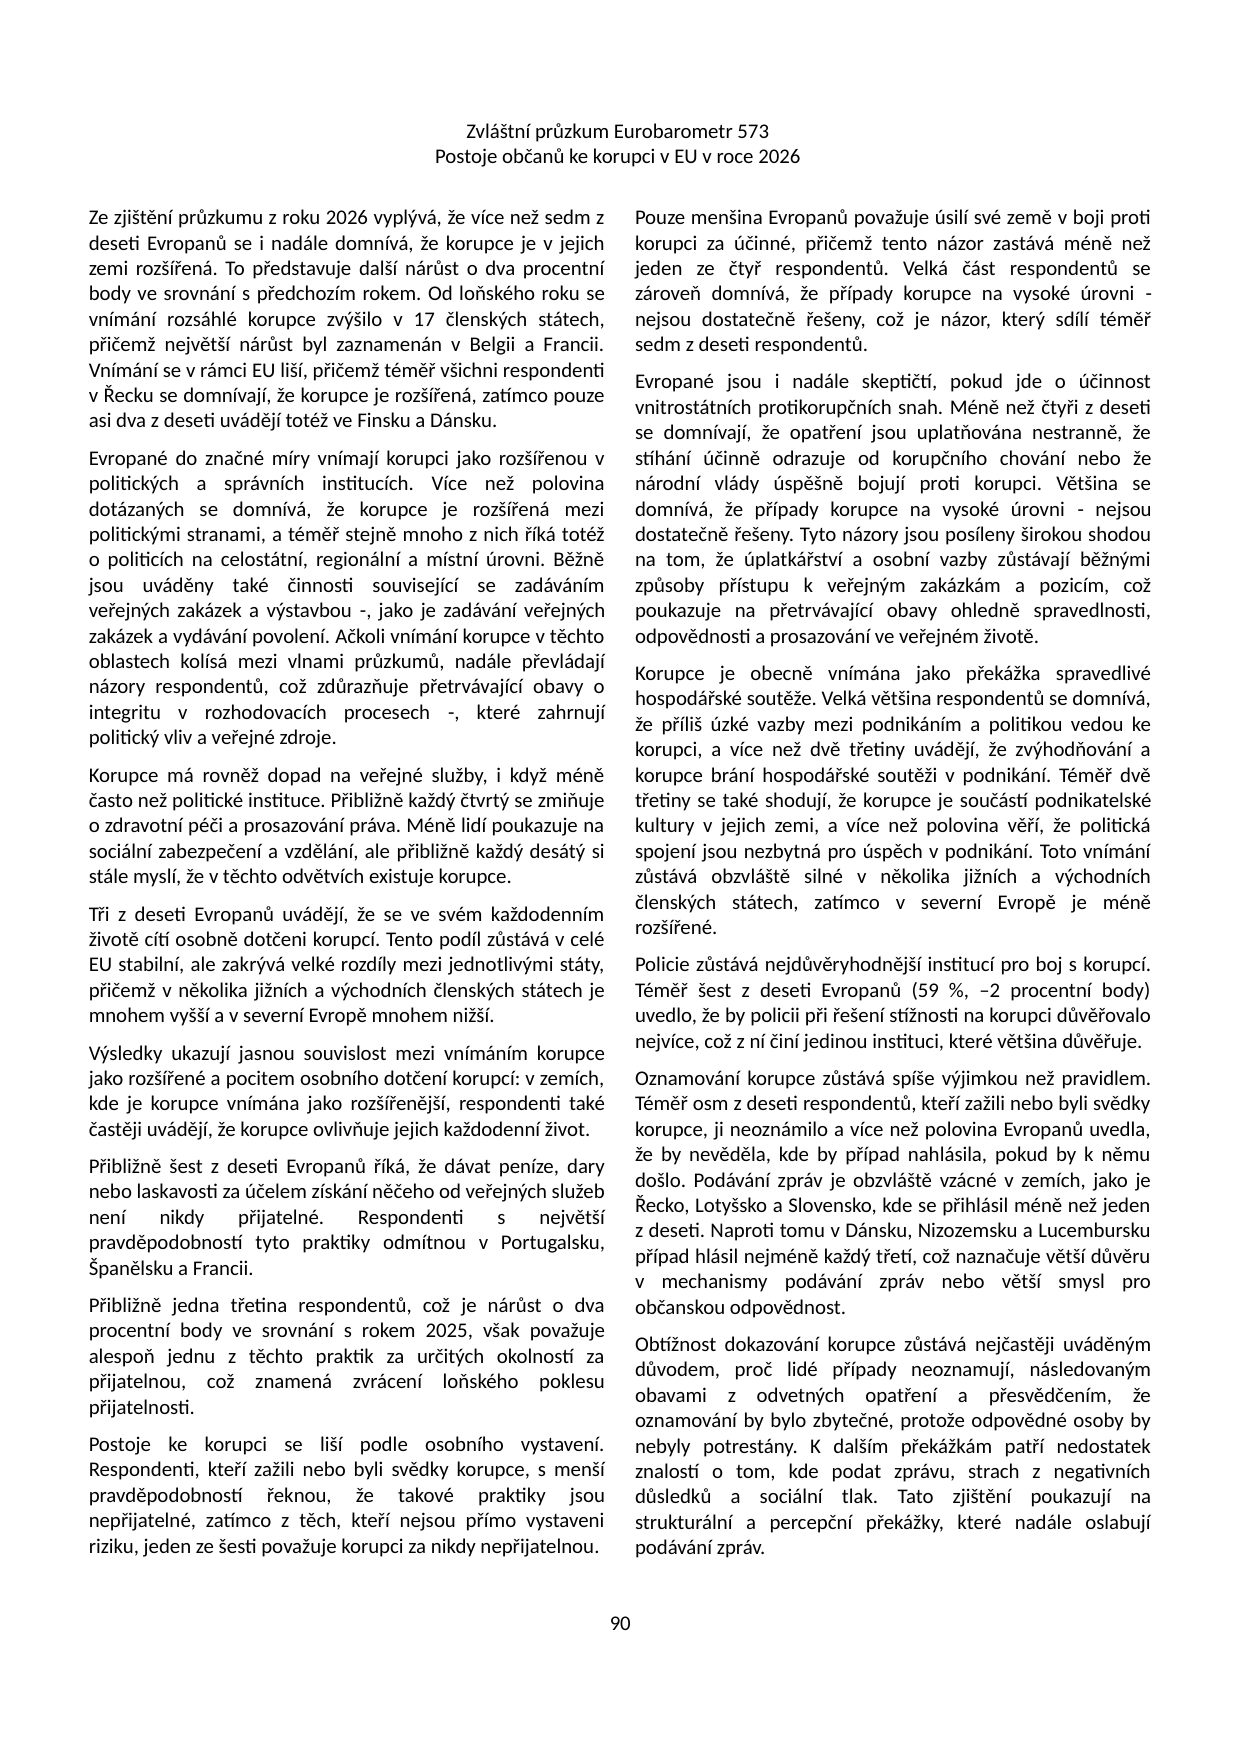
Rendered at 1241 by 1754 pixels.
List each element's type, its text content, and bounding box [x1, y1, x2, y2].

text Přibližně šest z deseti Evropanů říká, že dávat peníze, dary nebo laskavosti za účelem získání něčeho od veřejných služeb není nikdy přijatelné. Respondenti s největší pravděpodobností tyto praktiky odmítnou v Portugalsku, Španělsku a Francii. [88, 1153, 605, 1280]
text Postoje ke korupci se liší podle osobního vystavení. Respondenti, kteří zažili nebo byli svědky korupce, s menší pravděpodobností řeknou, že takové praktiky jsou nepřijatelné, zatímco z těch, kteří nejsou přímo vystaveni riziku, jeden ze šesti považuje korupci za nikdy nepřijatelnou. [88, 1431, 605, 1558]
text Korupce je obecně vnímána jako překážka spravedlivé hospodářské soutěže. Velká většina respondentů se domnívá, že příliš úzké vazby mezi podnikáním a politikou vedou ke korupci, a více než dvě třetiny uvádějí, že zvýhodňování a korupce brání hospodářské soutěži v podnikání. Téměř dvě třetiny se také shodují, že korupce je součástí podnikatelské kultury v jejich zemi, a více než polovina věří, že politická spojení jsou nezbytná pro úspěch v podnikání. Toto vnímání zůstává obzvláště silné v několika jižních a východních členských státech, zatímco v severní Evropě je méně rozšířené. [635, 660, 1152, 940]
text Výsledky ukazují jasnou souvislost mezi vnímáním korupce jako rozšířené a pocitem osobního dotčení korupcí: v zemích, kde je korupce vnímána jako rozšířenější, respondenti také častěji uvádějí, že korupce ovlivňuje jejich každodenní život. [88, 1040, 605, 1141]
text Pouze menšina Evropanů považuje úsilí své země v boji proti korupci za účinné, přičemž tento názor zastává méně než jeden ze čtyř respondentů. Velká část respondentů se zároveň domnívá, že případy korupce na vysoké úrovni ‑ nejsou dostatečně řešeny, což je názor, který sdílí téměř sedm z deseti respondentů. [635, 204, 1152, 357]
text Oznamování korupce zůstává spíše výjimkou než pravidlem. Téměř osm z deseti respondentů, kteří zažili nebo byli svědky korupce, ji neoznámilo a více než polovina Evropanů uvedla, že by nevěděla, kde by případ nahlásila, pokud by k němu došlo. Podávání zpráv je obzvláště vzácné v zemích, jako je Řecko, Lotyšsko a Slovensko, kde se přihlásil méně než jeden z deseti. Naproti tomu v Dánsku, Nizozemsku a Lucembursku případ hlásil nejméně každý třetí, což naznačuje větší důvěru v mechanismy podávání zpráv nebo větší smysl pro občanskou odpovědnost. [635, 1065, 1152, 1319]
text Tři z deseti Evropanů uvádějí, že se ve svém každodenním životě cítí osobně dotčeni korupcí. Tento podíl zůstává v celé EU stabilní, ale zakrývá velké rozdíly mezi jednotlivými státy, přičemž v několika jižních a východních členských státech je mnohem vyšší a v severní Evropě mnohem nižší. [88, 901, 605, 1028]
text Obtížnost dokazování korupce zůstává nejčastěji uváděným důvodem, proč lidé případy neoznamují, následovaným obavami z odvetných opatření a přesvědčením, že oznamování by bylo zbytečné, protože odpovědné osoby by nebyly potrestány. K dalším překážkám patří nedostatek znalostí o tom, kde podat zprávu, strach z negativních důsledků a sociální tlak. Tato zjištění poukazují na strukturální a percepční překážky, které nadále oslabují podávání zpráv. [635, 1331, 1152, 1560]
text Ze zjištění průzkumu z roku 2026 vyplývá, že více než sedm z deseti Evropanů se i nadále domnívá, že korupce je v jejich zemi rozšířená. To představuje další nárůst o dva procentní body ve srovnání s předchozím rokem. Od loňského roku se vnímání rozsáhlé korupce zvýšilo v 17 členských státech, přičemž největší nárůst byl zaznamenán v Belgii a Francii. Vnímání se v rámci EU liší, přičemž téměř všichni respondenti v Řecku se domnívají, že korupce je rozšířená, zatímco pouze asi dva z deseti uvádějí totéž ve Finsku a Dánsku. [88, 204, 605, 433]
text Korupce má rovněž dopad na veřejné služby, i když méně často než politické instituce. Přibližně každý čtvrtý se zmiňuje o zdravotní péči a prosazování práva. Méně lidí poukazuje na sociální zabezpečení a vzdělání, ale přibližně každý desátý si stále myslí, že v těchto odvětvích existuje korupce. [88, 762, 605, 889]
text Policie zůstává nejdůvěryhodnější institucí pro boj s korupcí. Téměř šest z deseti Evropanů (59 %, –2 procentní body) uvedlo, že by policii při řešení stížnosti na korupci důvěřovalo nejvíce, což z ní činí jedinou instituci, které většina důvěřuje. [635, 952, 1152, 1053]
text Přibližně jedna třetina respondentů, což je nárůst o dva procentní body ve srovnání s rokem 2025, však považuje alespoň jednu z těchto praktik za určitých okolností za přijatelnou, což znamená zvrácení loňského poklesu přijatelnosti. [88, 1292, 605, 1419]
text Evropané do značné míry vnímají korupci jako rozšířenou v politických a správních institucích. Více než polovina dotázaných se domnívá, že korupce je rozšířená mezi politickými stranami, a téměř stejně mnoho z nich říká totéž o politicích na celostátní, regionální a místní úrovni. Běžně jsou uváděny také činnosti související se zadáváním veřejných zakázek a výstavbou ‑, jako je zadávání veřejných zakázek a vydávání povolení. Ačkoli vnímání korupce v těchto oblastech kolísá mezi vlnami průzkumů, nadále převládají názory respondentů, což zdůrazňuje přetrvávající obavy o integritu v rozhodovacích procesech ‑, které zahrnují politický vliv a veřejné zdroje. [88, 445, 605, 750]
text Evropané jsou i nadále skeptičtí, pokud jde o účinnost vnitrostátních protikorupčních snah. Méně než čtyři z deseti se domnívají, že opatření jsou uplatňována nestranně, že stíhání účinně odrazuje od korupčního chování nebo že národní vlády úspěšně bojují proti korupci. Většina se domnívá, že případy korupce na vysoké úrovni ‑ nejsou dostatečně řešeny. Tyto názory jsou posíleny širokou shodou na tom, že úplatkářství a osobní vazby zůstávají běžnými způsoby přístupu k veřejným zakázkám a pozicím, což poukazuje na přetrvávající obavy ohledně spravedlnosti, odpovědnosti a prosazování ve veřejném životě. [635, 369, 1152, 648]
